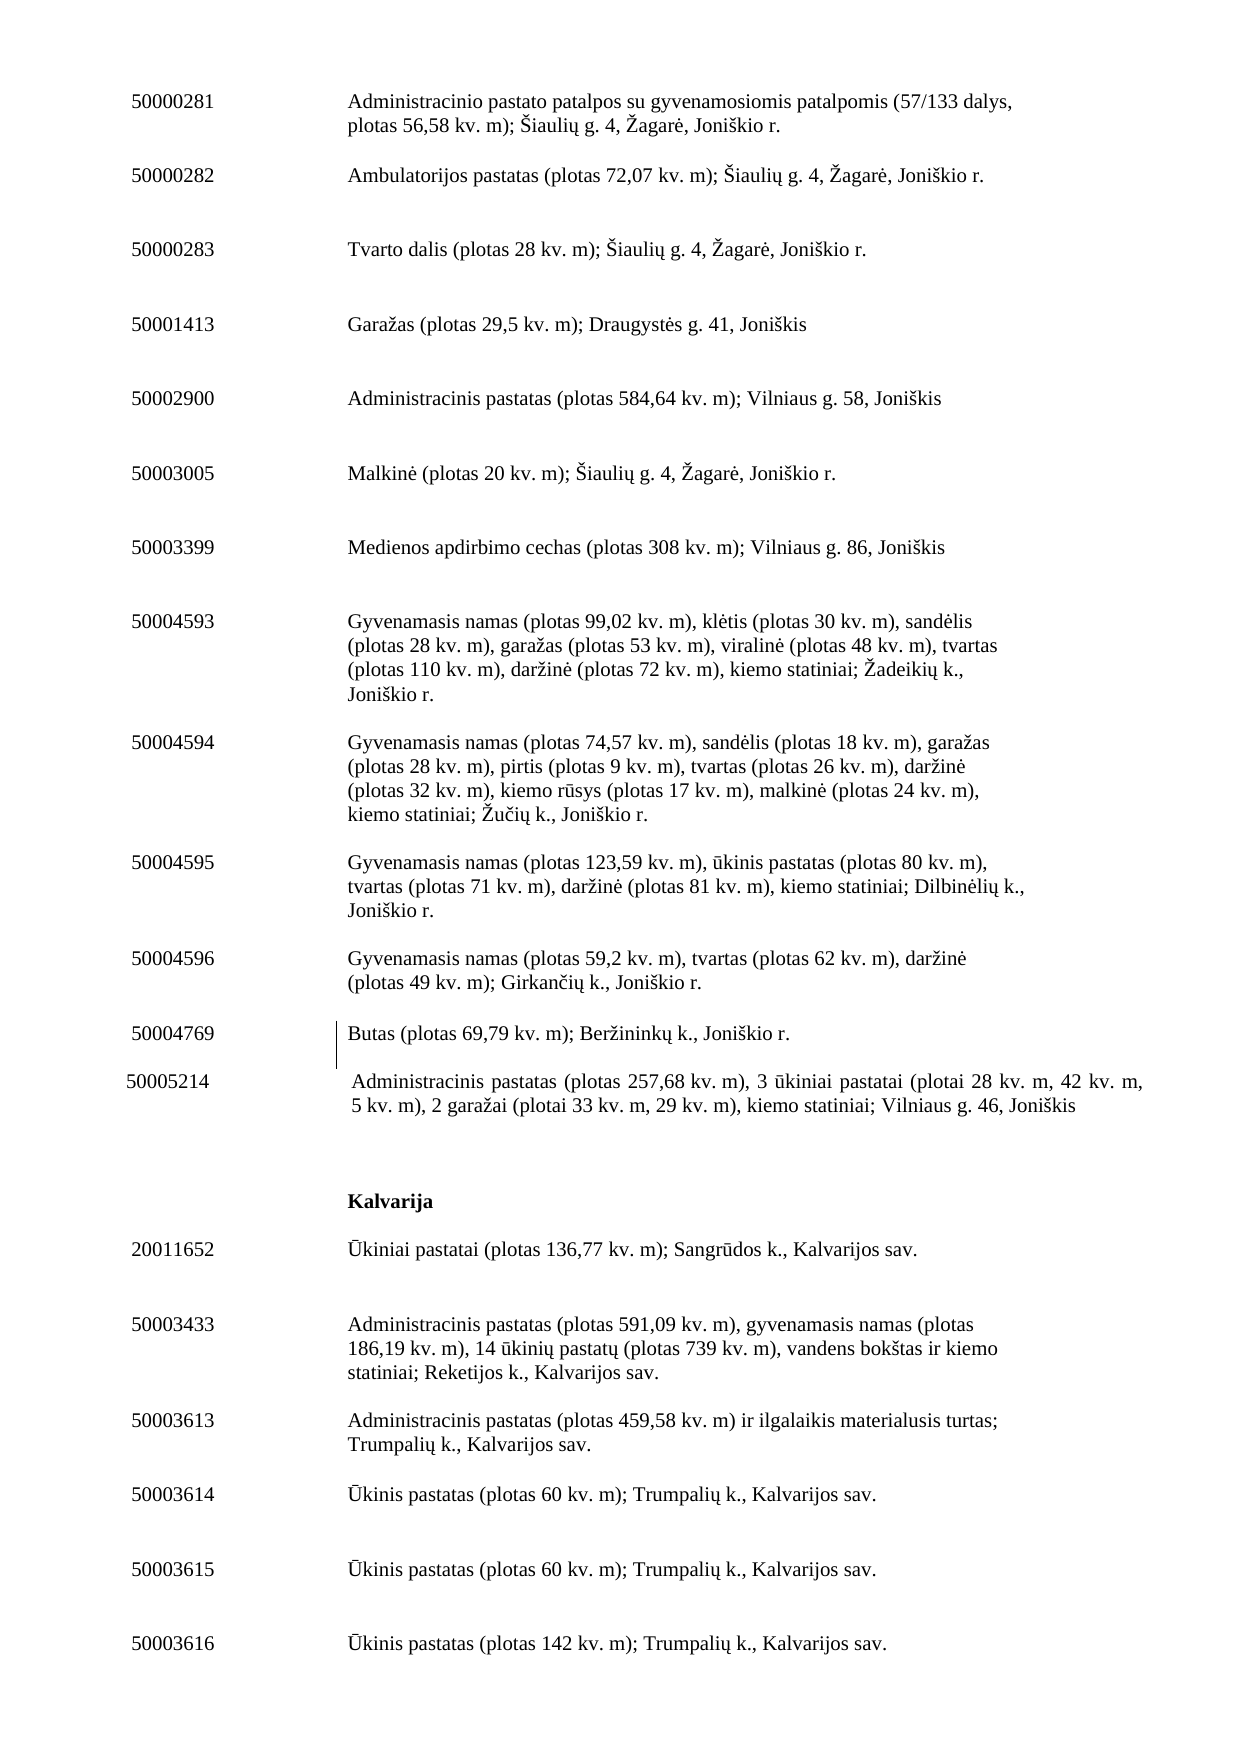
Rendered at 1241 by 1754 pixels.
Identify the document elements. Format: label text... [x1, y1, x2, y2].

table_cell 50004596 [115, 946, 336, 996]
table_cell [1163, 89, 1170, 139]
table_cell Administracinio pastato patalpos su gyvenamosiomis patalpomis (57/133 dalys, plotas 56,58 kv. m); Šiaulių g. 4, Žagarė, Joniškio r. [336, 89, 1037, 139]
table_cell [1163, 1458, 1170, 1482]
table_cell [1066, 1237, 1148, 1287]
table_cell [1148, 312, 1155, 362]
table_cell [115, 1533, 1155, 1556]
table_cell 50004769 [115, 1021, 336, 1069]
table_cell [1155, 1482, 1163, 1532]
table_cell 50003614 [115, 1482, 336, 1532]
table_cell [1163, 1384, 1170, 1408]
table_cell [1170, 362, 1211, 386]
table_cell [1170, 1482, 1211, 1532]
table_cell [1163, 609, 1170, 706]
table_cell 50003613 [115, 1408, 336, 1458]
table_cell [1155, 946, 1163, 996]
table_cell [1155, 1311, 1163, 1384]
table_cell [1148, 609, 1155, 706]
table_cell [1066, 946, 1148, 996]
table_cell [1170, 1681, 1211, 1705]
table_cell [1170, 238, 1211, 288]
table_cell Ūkinis pastatas (plotas 60 kv. m); Trumpalių k., Kalvarijos sav. [336, 1556, 1037, 1607]
table_cell [1148, 535, 1155, 585]
table_cell 50003399 [115, 535, 336, 585]
table_cell [1066, 238, 1148, 288]
table_cell [1163, 1141, 1170, 1165]
table_cell [1066, 609, 1148, 706]
table_cell [1155, 996, 1163, 1021]
table_cell [1170, 1165, 1211, 1189]
table_cell [1163, 1069, 1170, 1141]
table_cell Ūkinis pastatas (plotas 60 kv. m); Trumpalių k., Kalvarijos sav. [336, 1482, 1037, 1532]
table_cell [1163, 288, 1170, 312]
table_cell [1155, 609, 1163, 706]
table_cell [1170, 1384, 1211, 1408]
table_cell [1037, 1482, 1066, 1532]
table_cell [1155, 1213, 1163, 1237]
table_cell [115, 1213, 1155, 1237]
table_cell [1163, 1311, 1170, 1384]
table_cell 50000281 [115, 89, 336, 139]
table_cell [1170, 89, 1211, 139]
table_cell [1170, 826, 1211, 850]
table_cell Administracinis pastatas (plotas 591,09 kv. m), gyvenamasis namas (plotas 186,19 kv. m), 14 ūkinių pastatų (plotas 739 kv. m), vandens bokštas ir kiemo statiniai; Reketijos k., Kalvarijos sav. [336, 1311, 1037, 1384]
table_cell [1163, 1681, 1170, 1705]
table_cell [115, 706, 1155, 729]
table_cell [1155, 1141, 1163, 1165]
table_cell [1170, 1213, 1211, 1237]
table_cell [1148, 386, 1155, 436]
table_cell [1148, 1408, 1155, 1458]
table_cell [1148, 850, 1155, 922]
table_cell [1066, 1631, 1148, 1681]
table_cell Administracinis pastatas (plotas 584,64 kv. m); Vilniaus g. 58, Joniškis [336, 386, 1037, 436]
table_cell 50004595 [115, 850, 336, 922]
table_cell [1066, 386, 1148, 436]
table_cell [1148, 1237, 1155, 1287]
table_cell [1155, 1533, 1163, 1556]
table_cell [1037, 535, 1066, 585]
table_cell [1066, 1482, 1148, 1532]
table_cell 50000282 [115, 163, 336, 213]
table_cell [1066, 850, 1148, 922]
table_cell [1170, 706, 1211, 729]
table_cell [1155, 238, 1163, 288]
table_cell [1163, 461, 1170, 511]
table_cell [1170, 1631, 1211, 1681]
table_cell [1155, 826, 1163, 850]
table_cell [1170, 535, 1211, 585]
table_cell [1170, 1189, 1211, 1213]
table_cell [1170, 946, 1211, 996]
table_cell [1170, 1069, 1211, 1141]
table_cell [1155, 1556, 1163, 1607]
table_cell [1170, 511, 1211, 535]
table_cell [115, 436, 1155, 461]
table_cell Butas (plotas 69,79 kv. m); Beržininkų k., Joniškio r. [337, 1021, 1155, 1069]
table_cell [1170, 163, 1211, 213]
table_cell [1155, 163, 1163, 213]
table_cell [1170, 1408, 1211, 1458]
table_cell [1163, 730, 1170, 826]
table_cell [1170, 922, 1211, 946]
table_cell [115, 1384, 1155, 1408]
table_cell [1148, 238, 1155, 288]
table_cell [1170, 1556, 1211, 1607]
table_cell [1155, 139, 1163, 163]
table_cell 50003615 [115, 1556, 336, 1607]
table_cell [1155, 1288, 1163, 1311]
table_cell Gyvenamasis namas (plotas 59,2 kv. m), tvartas (plotas 62 kv. m), daržinė (plotas 49 kv. m); Girkančių k., Joniškio r. [336, 946, 1037, 996]
table_cell [1163, 1021, 1170, 1069]
table_cell [1155, 312, 1163, 362]
table_cell Garažas (plotas 29,5 kv. m); Draugystės g. 41, Joniškis [336, 312, 1037, 362]
table_cell [1037, 1408, 1066, 1458]
table_cell [1155, 1069, 1163, 1141]
table_cell [1163, 1408, 1170, 1458]
table_cell Ūkinis pastatas (plotas 142 kv. m); Trumpalių k., Kalvarijos sav. [336, 1631, 1037, 1681]
table_cell [1148, 461, 1155, 511]
table_cell [1155, 288, 1163, 312]
table_cell [1170, 139, 1211, 163]
table_cell [1155, 1384, 1163, 1408]
table_cell [1163, 1288, 1170, 1311]
table_cell [115, 362, 1155, 386]
table_cell [115, 1681, 1155, 1705]
table_cell [1155, 461, 1163, 511]
table_cell [1037, 609, 1066, 706]
table_cell [1170, 1141, 1211, 1165]
table_cell [1037, 1237, 1066, 1287]
table_cell [1155, 1165, 1163, 1189]
table_cell [1066, 535, 1148, 585]
table_cell [1155, 730, 1163, 826]
table_cell [1170, 1237, 1211, 1287]
table_cell 50003005 [115, 461, 336, 511]
table_cell [1163, 535, 1170, 585]
table_cell [1170, 1533, 1211, 1556]
table_cell [1155, 89, 1163, 139]
table_cell [1037, 1311, 1066, 1384]
table_cell [1037, 461, 1066, 511]
table_cell [1155, 585, 1163, 609]
table_cell Malkinė (plotas 20 kv. m); Šiaulių g. 4, Žagarė, Joniškio r. [336, 461, 1037, 511]
table_cell [1163, 1237, 1170, 1287]
table_cell [1170, 288, 1211, 312]
table_cell [1155, 1681, 1163, 1705]
table_cell [1163, 238, 1170, 288]
table_cell [1155, 706, 1163, 729]
table_cell [1170, 1458, 1211, 1482]
table_cell 50002900 [115, 386, 336, 436]
table_cell Kalvarija [336, 1189, 1155, 1213]
table_cell [1155, 850, 1163, 922]
table_cell [1066, 312, 1148, 362]
table_cell [1163, 1631, 1170, 1681]
table_cell [115, 1288, 1155, 1311]
table_cell [1148, 163, 1155, 213]
table_cell [1163, 1607, 1170, 1631]
table_cell [1170, 1288, 1211, 1311]
table_cell [1037, 238, 1066, 288]
table_cell [1155, 1458, 1163, 1482]
table_cell [1170, 585, 1211, 609]
table_cell [1155, 1237, 1163, 1287]
table_cell [1037, 946, 1066, 996]
table_cell Tvarto dalis (plotas 28 kv. m); Šiaulių g. 4, Žagarė, Joniškio r. [336, 238, 1037, 288]
table_cell 50000283 [115, 238, 336, 288]
table_cell [1163, 362, 1170, 386]
table_cell [1163, 1482, 1170, 1532]
table_cell [1170, 461, 1211, 511]
table_cell Ūkiniai pastatai (plotas 136,77 kv. m); Sangrūdos k., Kalvarijos sav. [336, 1237, 1037, 1287]
table_cell [115, 826, 1155, 850]
table_cell [1155, 1607, 1163, 1631]
table_cell [115, 1189, 336, 1213]
table_cell [1148, 946, 1155, 996]
table_cell [1170, 996, 1211, 1021]
table_cell Ambulatorijos pastatas (plotas 72,07 kv. m); Šiaulių g. 4, Žagarė, Joniškio r. [336, 163, 1037, 213]
table_cell [1037, 730, 1066, 826]
table_cell [115, 922, 1155, 946]
table_cell [115, 1458, 1155, 1482]
table_cell [1155, 1631, 1163, 1681]
table_cell [115, 996, 1155, 1021]
table_cell [1148, 1631, 1155, 1681]
table_cell 50004594 [115, 730, 336, 826]
table_cell 50001413 [115, 312, 336, 362]
table_cell [115, 511, 1155, 535]
table_cell [1163, 922, 1170, 946]
table_cell [1170, 850, 1211, 922]
table_cell [1170, 386, 1211, 436]
table_cell [1170, 213, 1211, 237]
table_cell [1170, 1021, 1211, 1069]
table_cell [1163, 511, 1170, 535]
table_cell [1163, 312, 1170, 362]
table_cell [1163, 213, 1170, 237]
table_cell [1163, 706, 1170, 729]
table_cell [115, 139, 1155, 163]
table_cell [115, 213, 1155, 237]
table_cell [1163, 585, 1170, 609]
table_cell [1155, 1408, 1163, 1458]
table_cell [1155, 535, 1163, 585]
table_cell [1155, 213, 1163, 237]
table_cell [1037, 89, 1066, 139]
table_cell [1170, 1311, 1211, 1384]
table_cell [1037, 386, 1066, 436]
table_cell Administracinis pastatas (plotas 459,58 kv. m) ir ilgalaikis materialusis turtas; Trumpalių k., Kalvarijos sav. [336, 1408, 1037, 1458]
table_cell [1037, 163, 1066, 213]
table_cell [1163, 436, 1170, 461]
table_cell [1148, 1482, 1155, 1532]
table_cell [1163, 826, 1170, 850]
table_cell [115, 1165, 1155, 1189]
table_cell [1037, 850, 1066, 922]
table_cell [1155, 511, 1163, 535]
table_cell [1066, 163, 1148, 213]
table_cell [1037, 1631, 1066, 1681]
table_cell [1155, 922, 1163, 946]
table_cell [115, 1607, 1155, 1631]
table_cell [1037, 1556, 1066, 1607]
table_cell [1163, 946, 1170, 996]
table_cell [1066, 461, 1148, 511]
table_cell [1155, 436, 1163, 461]
table_cell 50005214 [115, 1069, 336, 1141]
table_cell [1163, 1165, 1170, 1189]
table_cell [1155, 386, 1163, 436]
table_cell [1148, 89, 1155, 139]
table_cell [1155, 1189, 1163, 1213]
table_cell [1155, 362, 1163, 386]
table_cell [1066, 1311, 1148, 1384]
table_cell [1163, 386, 1170, 436]
table_cell 50003433 [115, 1311, 336, 1384]
table_cell [1066, 89, 1148, 139]
table_cell [1066, 1408, 1148, 1458]
table_cell Medienos apdirbimo cechas (plotas 308 kv. m); Vilniaus g. 86, Joniškis [336, 535, 1037, 585]
table_cell [1163, 163, 1170, 213]
table_cell 50004593 [115, 609, 336, 706]
table_cell [1066, 1556, 1148, 1607]
table_cell Gyvenamasis namas (plotas 99,02 kv. m), klėtis (plotas 30 kv. m), sandėlis (plotas 28 kv. m), garažas (plotas 53 kv. m), viralinė (plotas 48 kv. m), tvartas (plotas 110 kv. m), daržinė (plotas 72 kv. m), kiemo statiniai; Žadeikių k., Joniškio r. [336, 609, 1037, 706]
table_cell [115, 288, 1155, 312]
table_cell [1148, 1311, 1155, 1384]
table_cell Administracinis pastatas (plotas 257,68 kv. m), 3 ūkiniai pastatai (plotai 28 kv. m, 42 kv. m, 5 kv. m), 2 garažai (plotai 33 kv. m, 29 kv. m), kiemo statiniai; Vilniaus g. 46, Joniškis [336, 1069, 1155, 1141]
table_cell Gyvenamasis namas (plotas 123,59 kv. m), ūkinis pastatas (plotas 80 kv. m), tvartas (plotas 71 kv. m), daržinė (plotas 81 kv. m), kiemo statiniai; Dilbinėlių k., Joniškio r. [336, 850, 1037, 922]
table_cell [1170, 609, 1211, 706]
table_cell Gyvenamasis namas (plotas 74,57 kv. m), sandėlis (plotas 18 kv. m), garažas (plotas 28 kv. m), pirtis (plotas 9 kv. m), tvartas (plotas 26 kv. m), daržinė (plotas 32 kv. m), kiemo rūsys (plotas 17 kv. m), malkinė (plotas 24 kv. m), kiemo statiniai; Žučių k., Joniškio r. [336, 730, 1037, 826]
table_cell 20011652 [115, 1237, 336, 1287]
table_cell [1163, 1189, 1170, 1213]
table_cell [1163, 1556, 1170, 1607]
table_cell [1170, 1607, 1211, 1631]
table_cell [1163, 1533, 1170, 1556]
table_cell [1155, 1021, 1163, 1069]
table_cell [1163, 1213, 1170, 1237]
table_cell [1163, 996, 1170, 1021]
table_cell [1066, 730, 1148, 826]
table_cell [1163, 139, 1170, 163]
table_cell [115, 585, 1155, 609]
table_cell [1148, 1556, 1155, 1607]
table_cell [1037, 312, 1066, 362]
table_cell [1170, 436, 1211, 461]
table_cell [115, 1141, 1155, 1165]
table_cell [1163, 850, 1170, 922]
table_cell [1148, 730, 1155, 826]
table_cell 50003616 [115, 1631, 336, 1681]
table_cell [1170, 312, 1211, 362]
table_cell [1170, 730, 1211, 826]
